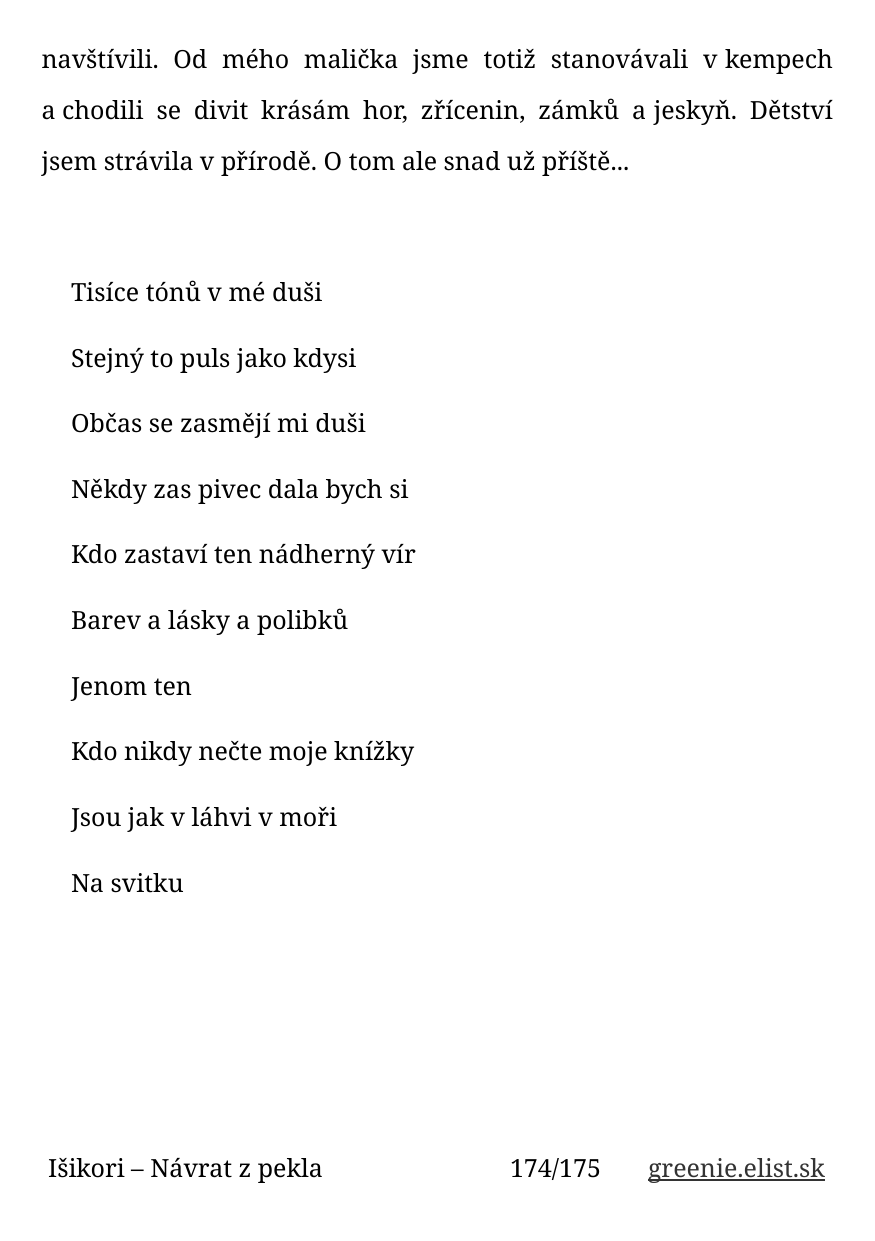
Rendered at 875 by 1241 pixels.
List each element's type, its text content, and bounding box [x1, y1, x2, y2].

text Stejný to puls jako kdysi [41, 340, 833, 374]
text Kdo zastaví ten nádherný vír [41, 537, 833, 571]
text Na svitku [41, 865, 833, 899]
text Někdy zas pivec dala bych si [41, 472, 833, 506]
text Tisíce tónů v mé duši [41, 275, 833, 309]
text Kdo nikdy nečte moje knížky [41, 734, 833, 768]
text Jenom ten [41, 668, 833, 702]
text Barev a lásky a polibků [41, 603, 833, 637]
text Občas se zasmějí mi duši [41, 406, 833, 440]
text navštívili. Od mého malička jsme totiž stanovávali v kempech a chodili se divit krásám hor, zřícenin, zámků a jeskyň. Dětství jsem strávila v přírodě. O tom ale snad už příště... [41, 41, 833, 177]
text Jsou jak v láhvi v moři [41, 800, 833, 834]
